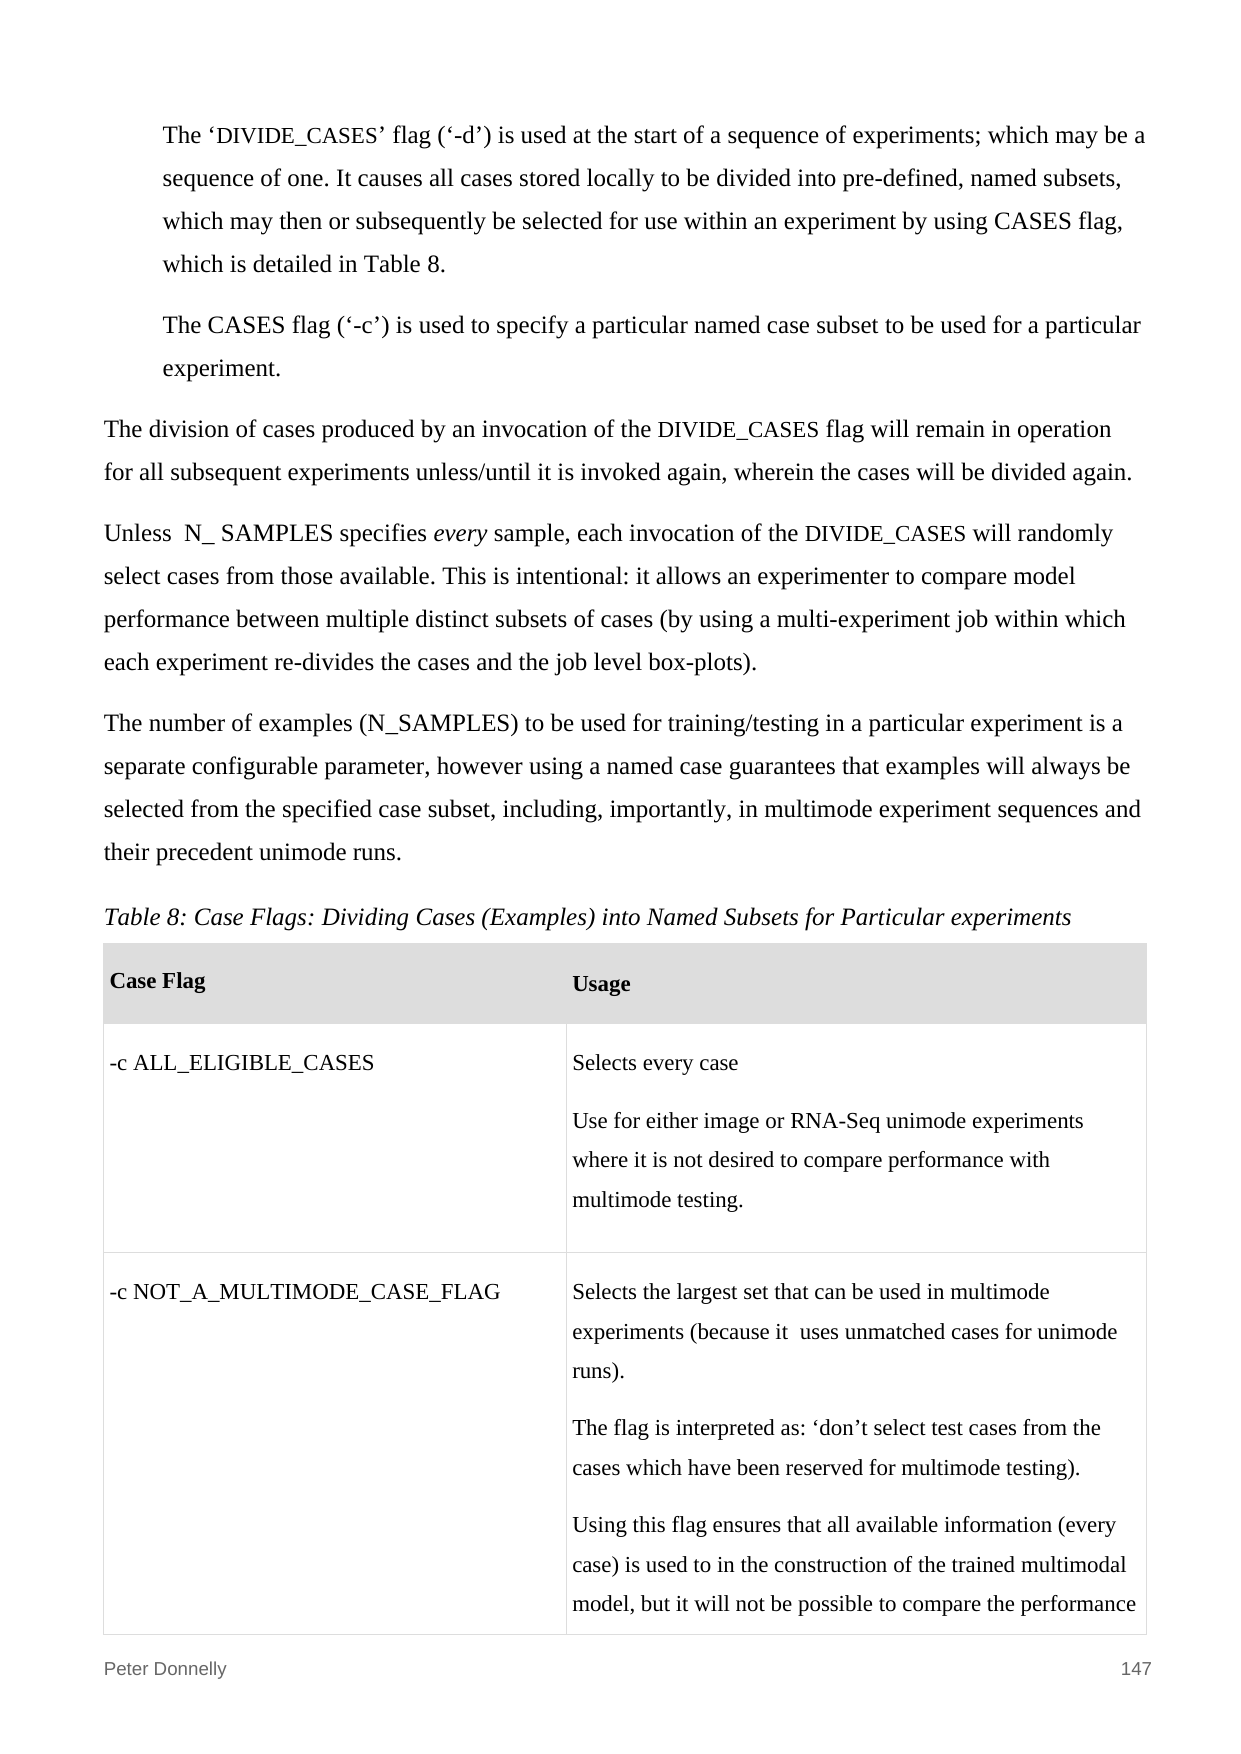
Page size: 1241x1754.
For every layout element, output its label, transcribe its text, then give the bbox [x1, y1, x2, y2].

text Unless N_ SAMPLES specifies every sample, each invocation of the DIVIDE_CASES will randomly select cases from those available. This is intentional: it allows an experimenter to compare model performance between multiple distinct subsets of cases (by using a multi-experiment job within which each experiment re-divides the cases and the job level box-plots). [103, 518, 1146, 676]
table_cell Selects the largest set that can be used in multimode experiments (because it uses unmatched cases for unimode runs). The flag is interpreted as: ‘don’t select test cases from the cases which have been reserved for multimode testing). Using this flag ensures that all available information (every case) is used to in the construction of the trained multimodal model, but it will not be possible to compare the performance [567, 1253, 1146, 1634]
text Table 8: Case Flags: Dividing Cases (Examples) into Named Subsets for Particular experiments [103, 902, 1146, 931]
text The ‘DIVIDE_CASES’ flag (‘-d’) is used at the start of a sequence of experiments; which may be a sequence of one. It causes all cases stored locally to be divided into pre-defined, named subsets, which may then or subsequently be selected for use within an experiment by using CASES flag, which is detailed in Table 8. [162, 120, 1146, 278]
table_header Usage [567, 944, 1146, 1023]
table_header Case Flag [104, 944, 566, 1023]
text The number of examples (N_SAMPLES) to be used for training/testing in a particular experiment is a separate configurable parameter, however using a named case guarantees that examples will always be selected from the specified case subset, including, importantly, in multimode experiment sequences and their precedent unimode runs. [103, 708, 1146, 866]
text The division of cases produced by an invocation of the DIVIDE_CASES flag will remain in operation for all subsequent experiments unless/until it is invoked again, wherein the cases will be divided again. [103, 414, 1146, 486]
table_cell -c ALL_ELIGIBLE_CASES [104, 1024, 566, 1252]
text The CASES flag (‘-c’) is used to specify a particular named case subset to be used for a particular experiment. [162, 310, 1146, 382]
table_cell Selects every case Use for either image or RNA-Seq unimode experiments where it is not desired to compare performance with multimode testing. [567, 1024, 1146, 1252]
table_cell -c NOT_A_MULTIMODE_CASE_FLAG [104, 1253, 566, 1634]
